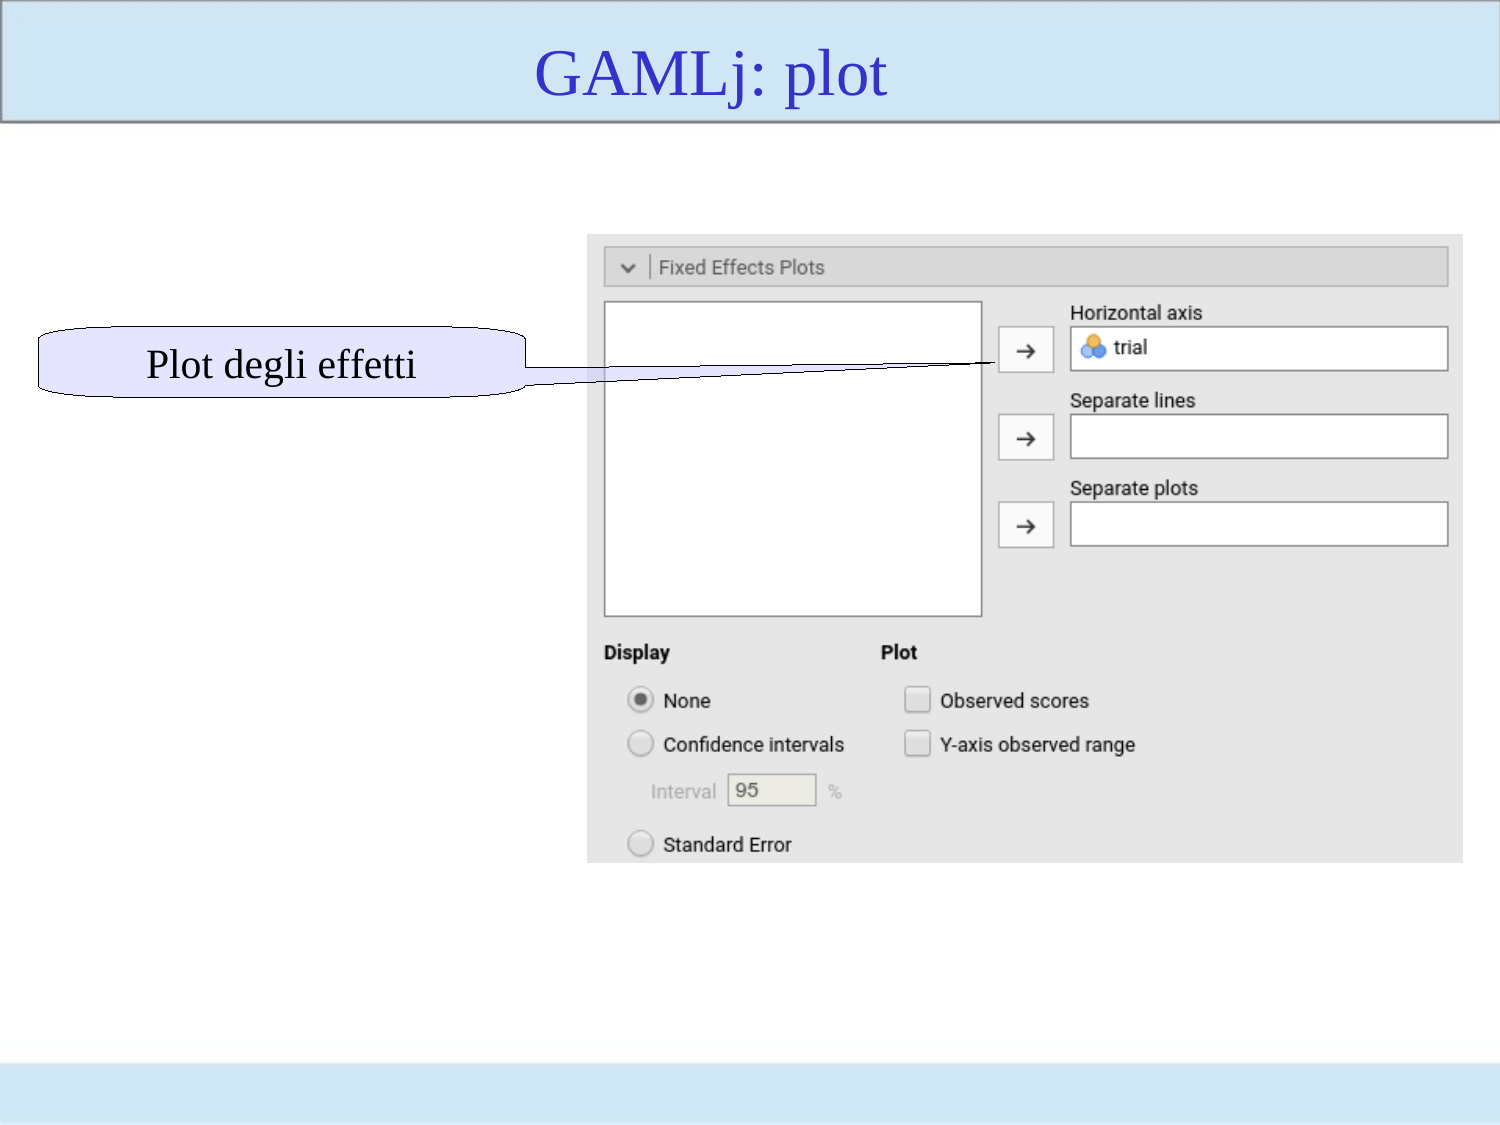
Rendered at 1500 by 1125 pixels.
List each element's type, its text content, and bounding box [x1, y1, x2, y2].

picture [0, 0, 1500, 1125]
title GAMLj: plot [230, 19, 1193, 120]
text_box Plot degli effetti [38, 326, 995, 398]
